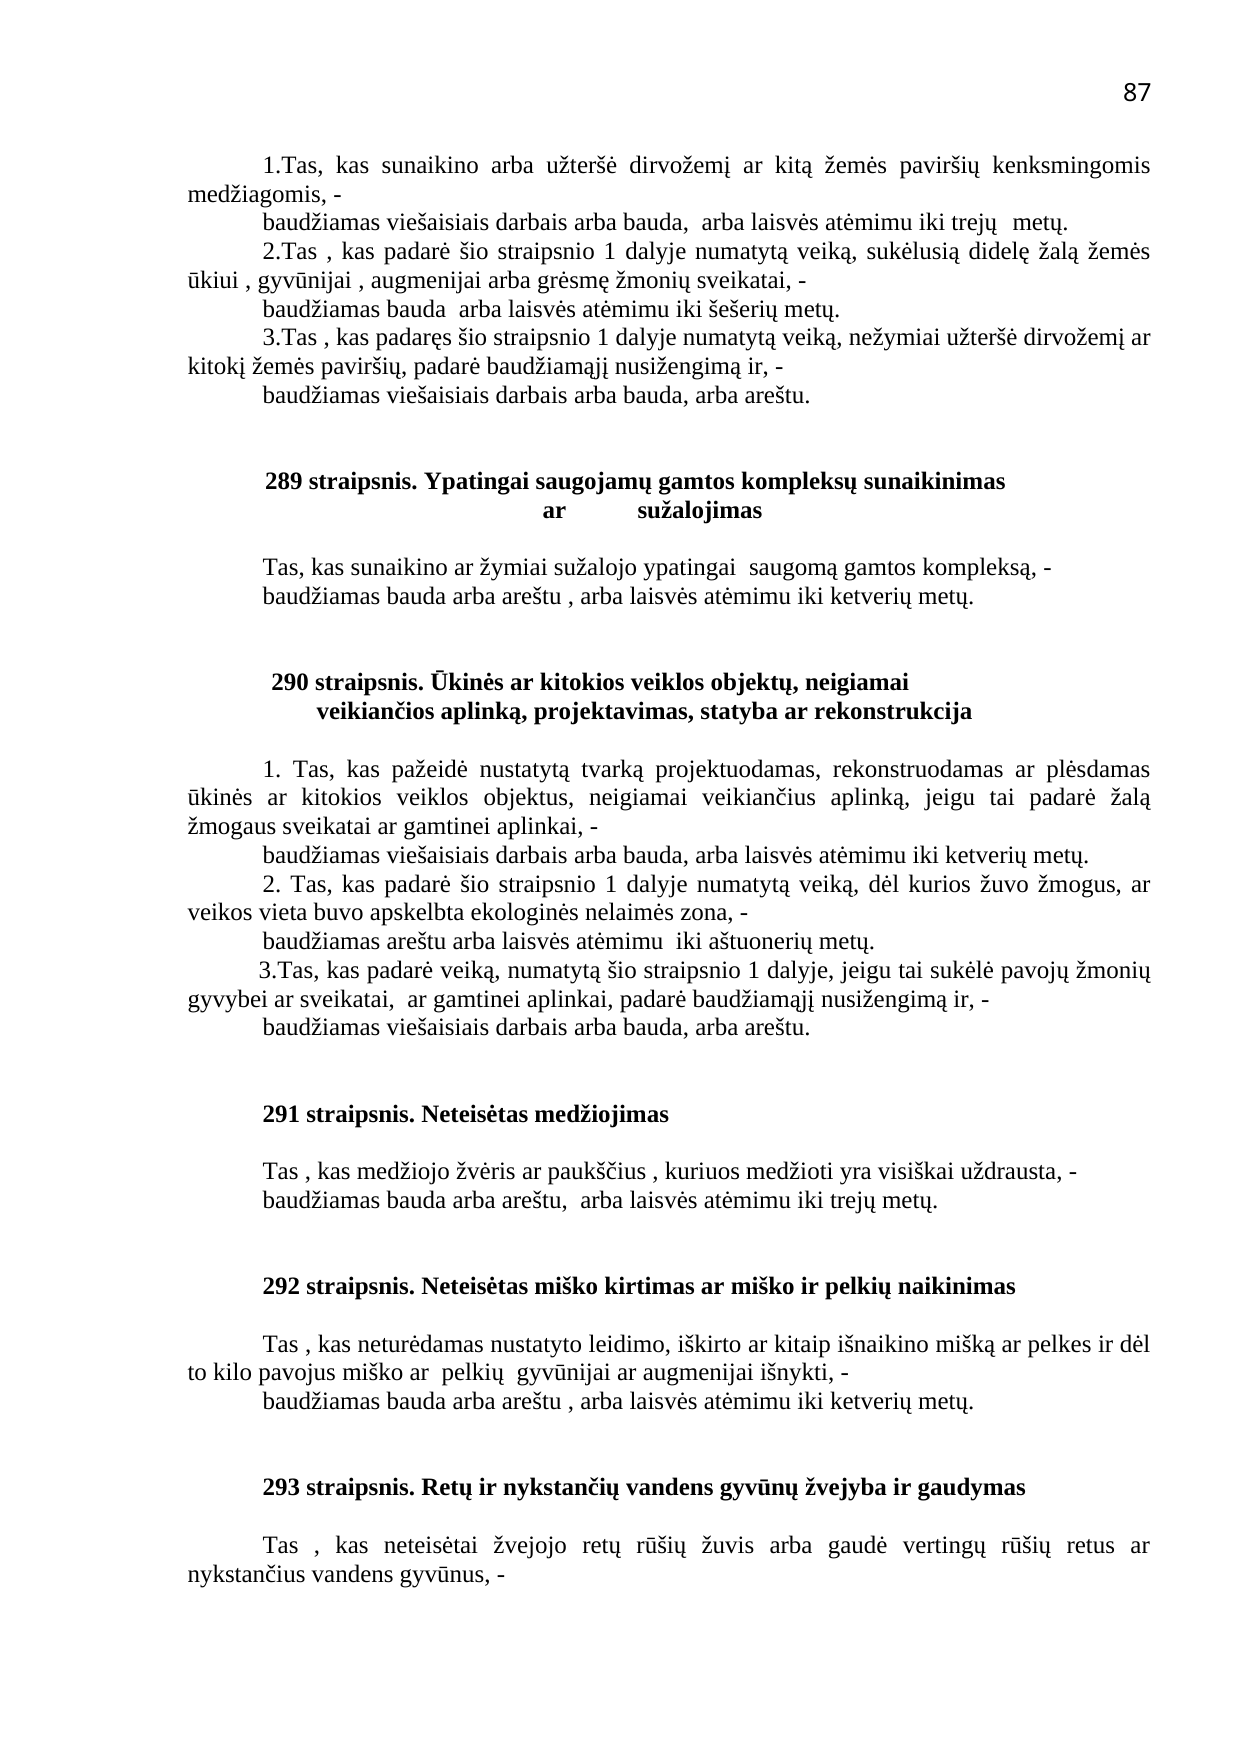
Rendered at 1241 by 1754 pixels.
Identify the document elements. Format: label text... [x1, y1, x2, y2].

text 2. Tas, kas padarė šio straipsnio 1 dalyje numatytą veiką, dėl kurios žuvo žmogus, ar veikos vieta buvo apskelbta ekologinės nelaimės zona, - [187, 869, 1152, 926]
text 2.Tas , kas padarė šio straipsnio 1 dalyje numatytą veiką, sukėlusią didelę žalą žemės ūkiui , gyvūnijai , augmenijai arba grėsmę žmonių sveikatai, - [187, 236, 1152, 294]
text Tas , kas neteisėtai žvejojo retų rūšių žuvis arba gaudė vertingų rūšių retus ar nykstančius vandens gyvūnus, - [187, 1530, 1152, 1587]
text baudžiamas viešaisiais darbais arba bauda, arba areštu. [187, 380, 1152, 409]
text 291 straipsnis. Neteisėtas medžiojimas [187, 1099, 1152, 1127]
text baudžiamas bauda arba laisvės atėmimu iki šešerių metų. [187, 294, 1152, 322]
text Tas , kas medžiojo žvėris ar paukščius , kuriuos medžioti yra visiškai uždrausta, - [187, 1156, 1152, 1185]
text 1. Tas, kas pažeidė nustatytą tvarką projektuodamas, rekonstruodamas ar plėsdamas ūkinės ar kitokios veiklos objektus, neigiamai veikiančius aplinką, jeigu tai padarė žalą žmogaus sveikatai ar gamtinei aplinkai, - [187, 754, 1152, 840]
text 3.Tas , kas padaręs šio straipsnio 1 dalyje numatytą veiką, nežymiai užteršė dirvožemį ar kitokį žemės paviršių, padarė baudžiamąjį nusižengimą ir, - [187, 322, 1152, 380]
text baudžiamas bauda arba areštu , arba laisvės atėmimu iki ketverių metų. [187, 1386, 1152, 1415]
text 3.Tas, kas padarė veiką, numatytą šio straipsnio 1 dalyje, jeigu tai sukėlė pavojų žmonių gyvybei ar sveikatai, ar gamtinei aplinkai, padarė baudžiamąjį nusižengimą ir, - [187, 955, 1152, 1012]
text Tas , kas neturėdamas nustatyto leidimo, iškirto ar kitaip išnaikino mišką ar pelkes ir dėl to kilo pavojus miško ar pelkių gyvūnijai ar augmenijai išnykti, - [187, 1329, 1152, 1386]
text veikiančios aplinką, projektavimas, statyba ar rekonstrukcija [187, 696, 1152, 725]
text Tas, kas sunaikino ar žymiai sužalojo ypatingai saugomą gamtos kompleksą, - [187, 552, 1152, 581]
text baudžiamas areštu arba laisvės atėmimu iki aštuonerių metų. [187, 926, 1152, 955]
text baudžiamas bauda arba areštu , arba laisvės atėmimu iki ketverių metų. [187, 581, 1152, 610]
text 292 straipsnis. Neteisėtas miško kirtimas ar miško ir pelkių naikinimas [187, 1271, 1152, 1300]
text 293 straipsnis. Retų ir nykstančių vandens gyvūnų žvejyba ir gaudymas [187, 1472, 1152, 1501]
text baudžiamas viešaisiais darbais arba bauda, arba laisvės atėmimu iki trejų metų. [187, 207, 1152, 236]
text 290 straipsnis. Ūkinės ar kitokios veiklos objektų, neigiamai [187, 667, 1152, 696]
text 289 straipsnis. Ypatingai saugojamų gamtos kompleksų sunaikinimas [187, 466, 1152, 495]
text baudžiamas bauda arba areštu, arba laisvės atėmimu iki trejų metų. [187, 1185, 1152, 1214]
text baudžiamas viešaisiais darbais arba bauda, arba laisvės atėmimu iki ketverių metų. [187, 840, 1152, 869]
text baudžiamas viešaisiais darbais arba bauda, arba areštu. [187, 1012, 1152, 1041]
text 1.Tas, kas sunaikino arba užteršė dirvožemį ar kitą žemės paviršių kenksmingomis medžiagomis, - [187, 150, 1152, 207]
text ar sužalojimas [187, 495, 1152, 524]
